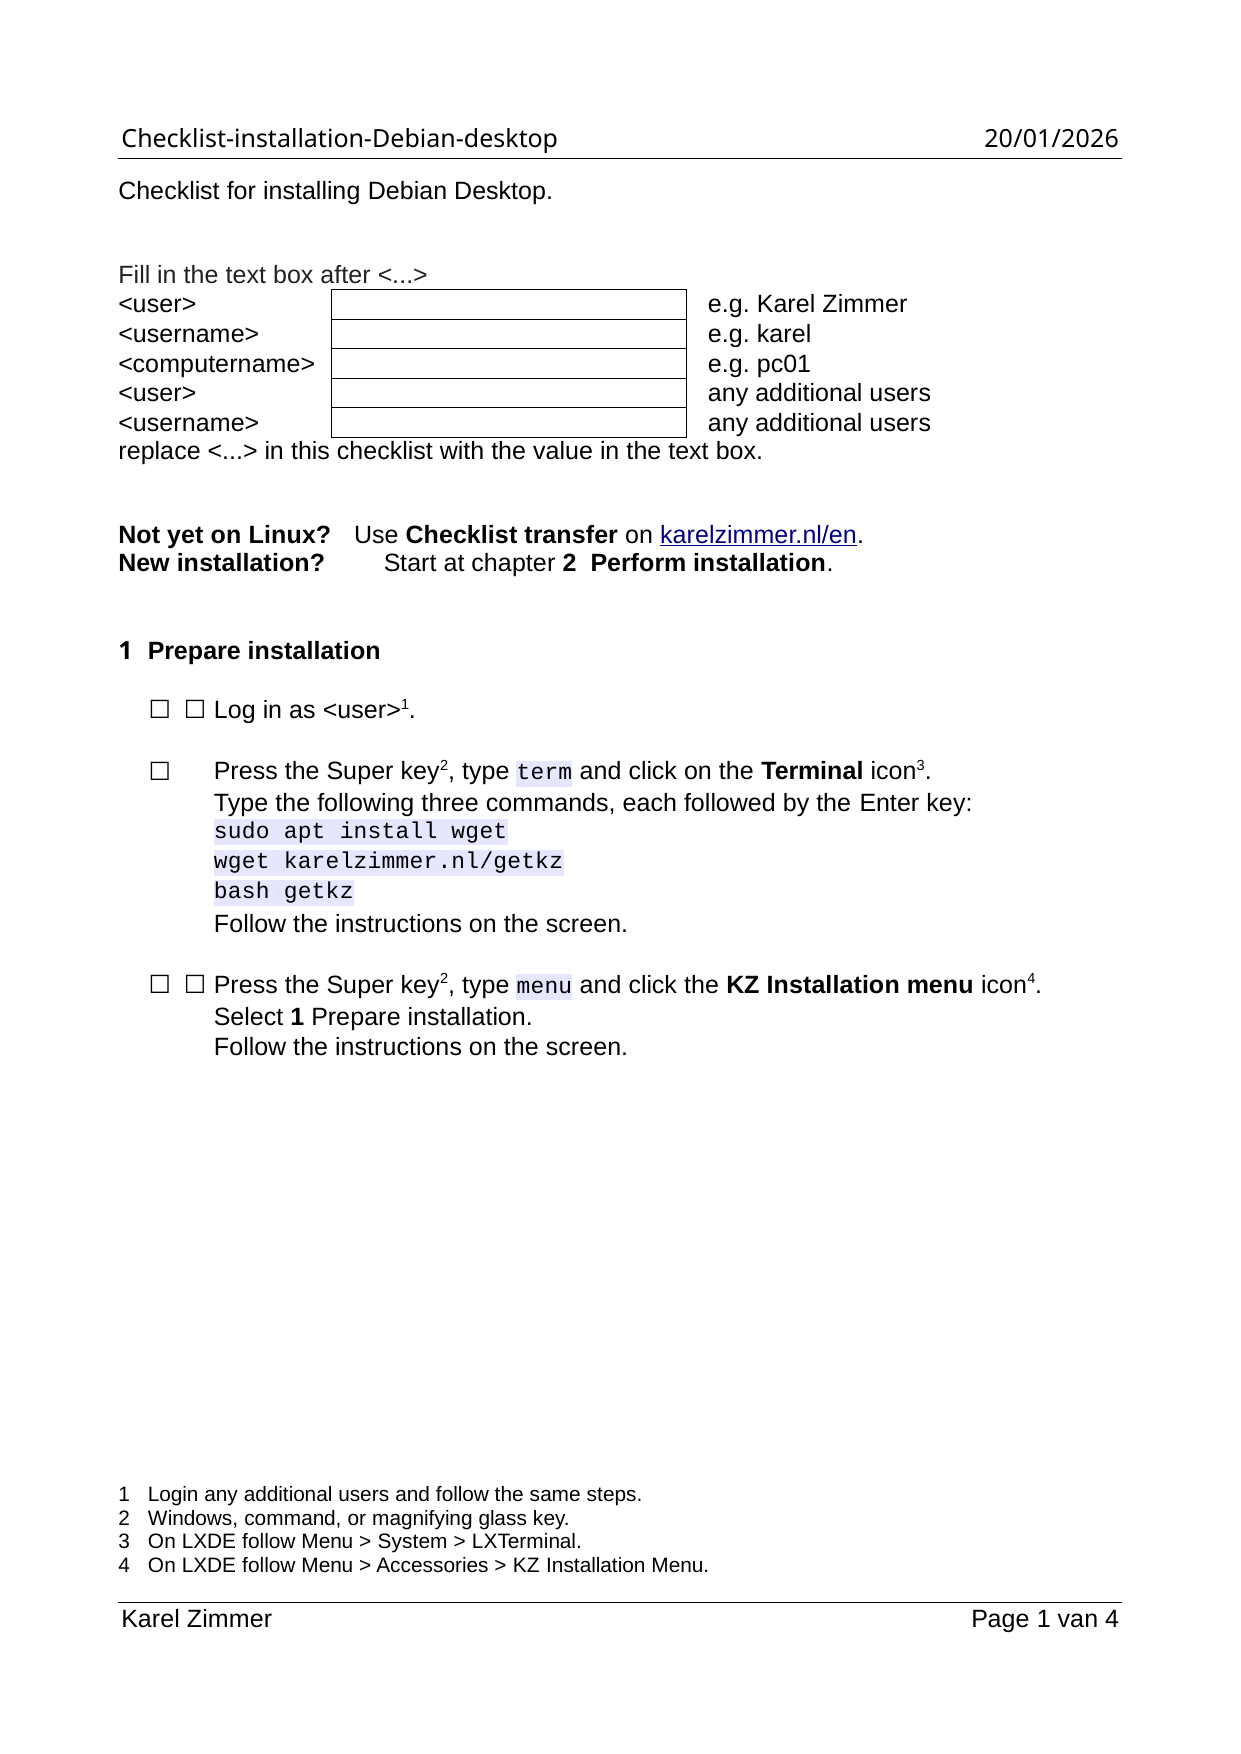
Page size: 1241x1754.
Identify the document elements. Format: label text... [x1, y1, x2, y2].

text Fill in the text box after <...> [118, 261, 1122, 289]
table_cell [142, 788, 177, 818]
table_cell [177, 909, 213, 939]
table_cell [118, 788, 142, 818]
table_cell [177, 848, 213, 879]
text replace <...> in this checklist with the value in the text box. [118, 437, 1122, 465]
table_cell [118, 726, 142, 756]
text Not yet on Linux? Use Checklist transfer on karelzimmer.nl/en. [118, 521, 1122, 549]
text <user> [118, 289, 331, 319]
table_cell [118, 818, 142, 848]
table_cell [142, 818, 177, 848]
text <user> [118, 378, 331, 407]
table_cell [118, 970, 142, 1001]
table_cell [142, 848, 177, 879]
table_cell [118, 1032, 142, 1062]
table_cell ☐ [142, 756, 177, 788]
table_cell [177, 788, 213, 818]
table_cell [118, 879, 142, 909]
table_cell [177, 1032, 213, 1062]
list Prepare installation [118, 633, 1122, 667]
table_cell [142, 909, 177, 939]
table_cell [142, 726, 177, 756]
table_header ☐ [177, 695, 213, 726]
table_cell [213, 726, 1122, 756]
table_cell [118, 848, 142, 879]
table_cell [177, 1001, 213, 1032]
text e.g. karel [687, 319, 1122, 348]
table_cell bash getkz [213, 879, 1122, 909]
table_cell [177, 879, 213, 909]
table_cell [213, 939, 1122, 969]
table_header Log in as <user>. [213, 695, 1122, 726]
text e.g. pc01 [687, 348, 1122, 378]
table_header ☐ [142, 695, 177, 726]
table_cell [177, 756, 213, 788]
table_cell ☐ [177, 970, 213, 1001]
table_cell [142, 939, 177, 969]
table_cell [177, 818, 213, 848]
table_cell ☐ [142, 970, 177, 1001]
text any additional users [687, 378, 1122, 407]
table_cell [142, 1001, 177, 1032]
table_cell [142, 879, 177, 909]
table_cell [142, 1032, 177, 1062]
table_cell Follow the instructions on the screen. [213, 909, 1122, 939]
text any additional users [687, 407, 1122, 437]
table_header [118, 695, 142, 726]
table_cell wget karelzimmer.nl/getkz [213, 848, 1122, 879]
table_cell [118, 1001, 142, 1032]
text Checklist for installing Debian Desktop. [118, 177, 1122, 205]
table_cell sudo apt install wget [213, 818, 1122, 848]
table_cell Press the Super key2, type menu and click the KZ Installation menu icon. [213, 970, 1122, 1001]
table_cell Press the Super key, type term and click on the Terminal icon. [213, 756, 1122, 788]
table_cell Follow the instructions on the screen. [213, 1032, 1122, 1062]
table_cell Type the following three commands, each followed by the Enter key: [213, 788, 1122, 818]
text New installation? Start at chapter 2 Perform installation. [118, 549, 1122, 577]
text <computername> [118, 348, 331, 378]
text <username> [118, 319, 331, 348]
table_cell [177, 939, 213, 969]
table_cell [118, 756, 142, 788]
table_cell [118, 909, 142, 939]
table_cell [118, 939, 142, 969]
text e.g. Karel Zimmer [687, 289, 1122, 319]
table_cell [177, 726, 213, 756]
text <username> [118, 407, 331, 437]
table_cell Select 1 Prepare installation. [213, 1001, 1122, 1032]
